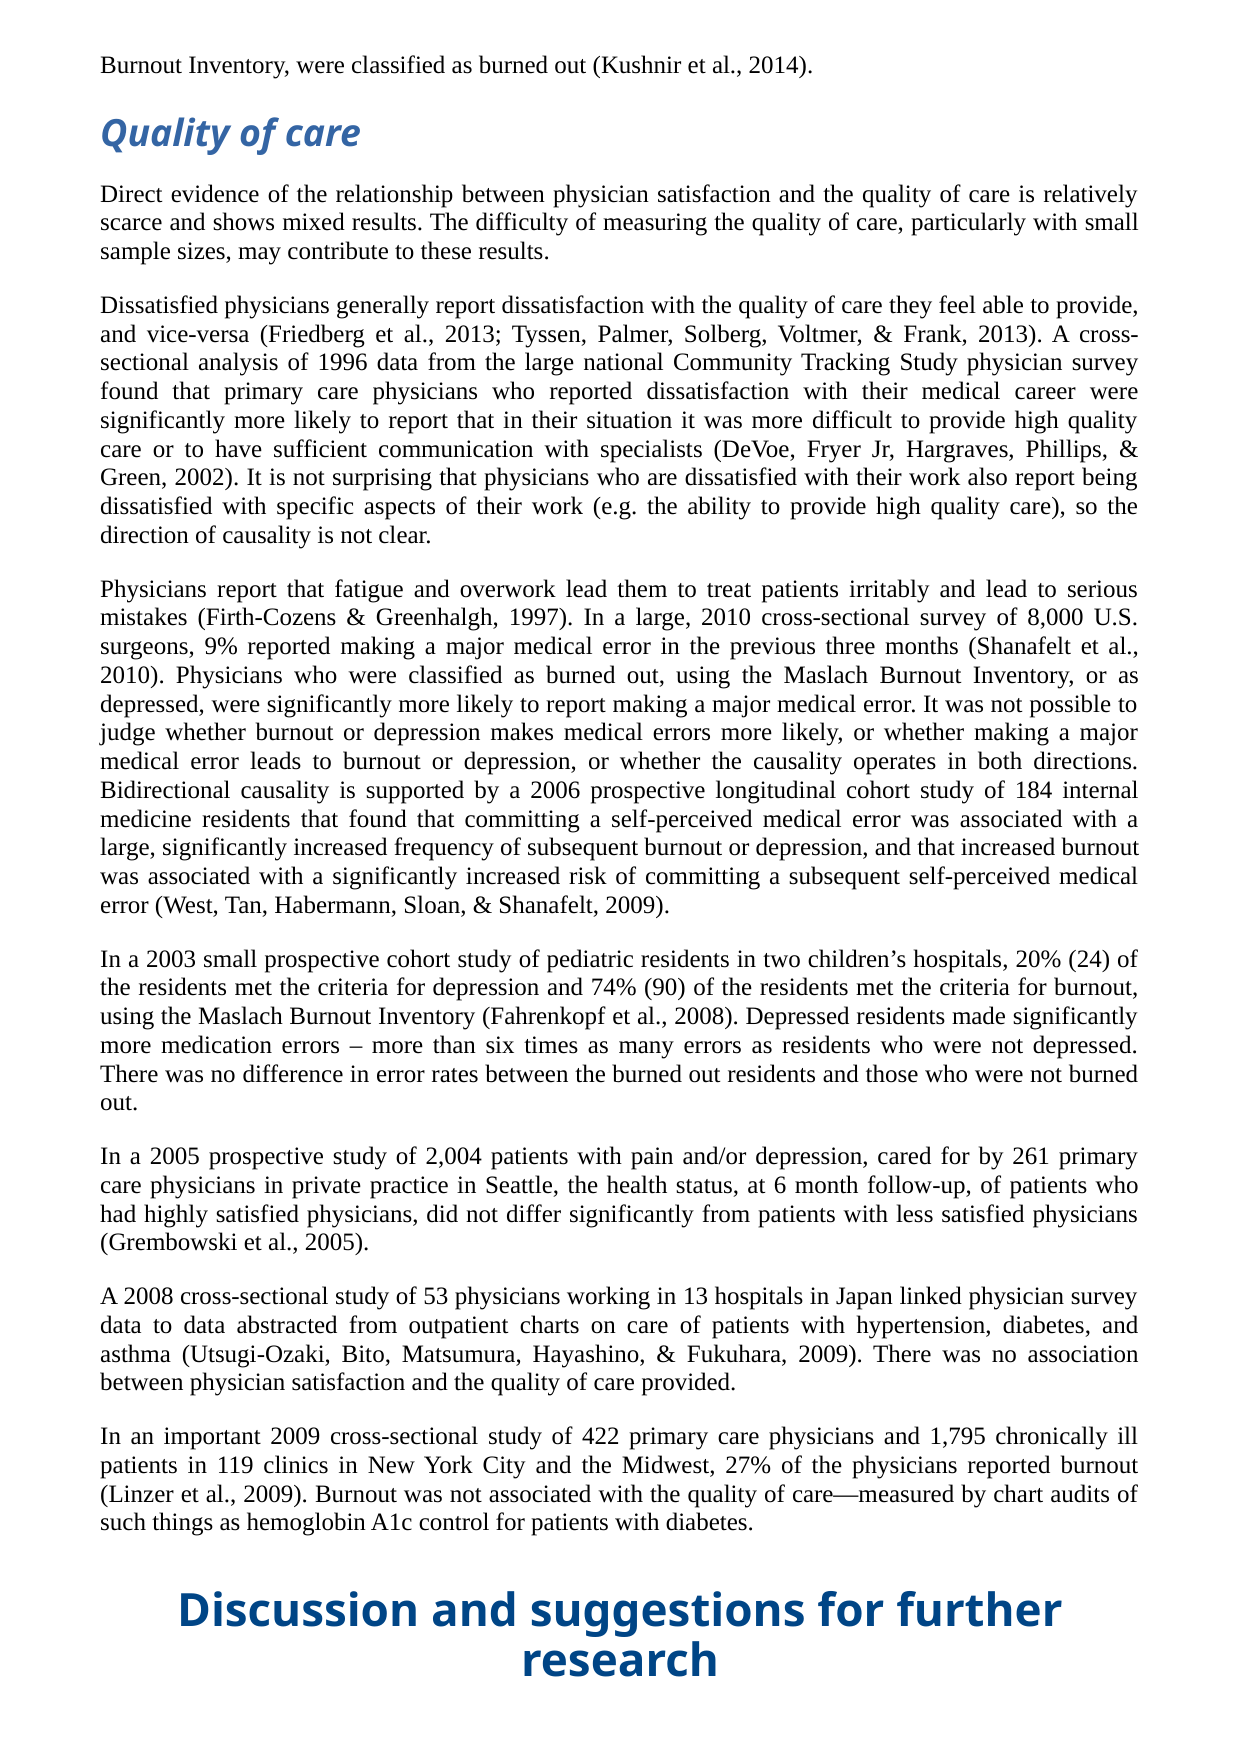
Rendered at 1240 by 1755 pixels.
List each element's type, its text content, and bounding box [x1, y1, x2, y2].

subtitle Discussion and suggestions for further research [100, 1586, 1139, 1686]
text Physicians report that fatigue and overwork lead them to treat patients irritably and lead to serious mistakes (Firth-Cozens & Greenhalgh, 1997). In a large, 2010 cross-sectional survey of 8,000 U.S. surgeons, 9% reported making a major medical error in the previous three months (Shanafelt et al., 2010). Physicians who were classified as burned out, using the Maslach Burnout Inventory, or as depressed, were significantly more likely to report making a major medical error. It was not possible to judge whether burnout or depression makes medical errors more likely, or whether making a major medical error leads to burnout or depression, or whether the causality operates in both directions. Bidirectional causality is supported by a 2006 prospective longitudinal cohort study of 184 internal medicine residents that found that committing a self-perceived medical error was associated with a large, significantly increased frequency of subsequent burnout or depression, and that increased burnout was associated with a significantly increased risk of committing a subsequent self-perceived medical error (West, Tan, Habermann, Sloan, & Shanafelt, 2009). [100, 574, 1139, 919]
text A 2008 cross-sectional study of 53 physicians working in 13 hospitals in Japan linked physician survey data to data abstracted from outpatient charts on care of patients with hypertension, diabetes, and asthma (Utsugi-Ozaki, Bito, Matsumura, Hayashino, & Fukuhara, 2009). There was no association between physician satisfaction and the quality of care provided. [100, 1281, 1139, 1396]
text In a 2005 prospective study of 2,004 patients with pain and/or depression, cared for by 261 primary care physicians in private practice in Seattle, the health status, at 6 month follow-up, of patients who had highly satisfied physicians, did not differ significantly from patients with less satisfied physicians (Grembowski et al., 2005). [100, 1141, 1139, 1256]
text Burnout Inventory, were classified as burned out (Kushnir et al., 2014). [100, 50, 1139, 79]
text Dissatisfied physicians generally report dissatisfaction with the quality of care they feel able to provide, and vice-versa (Friedberg et al., 2013; Tyssen, Palmer, Solberg, Voltmer, & Frank, 2013). A cross-sectional analysis of 1996 data from the large national Community Tracking Study physician survey found that primary care physicians who reported dissatisfaction with their medical career were significantly more likely to report that in their situation it was more difficult to provide high quality care or to have sufficient communication with specialists (DeVoe, Fryer Jr, Hargraves, Phillips, & Green, 2002). It is not surprising that physicians who are dissatisfied with their work also report being dissatisfied with specific aspects of their work (e.g. the ability to provide high quality care), so the direction of causality is not clear. [100, 290, 1139, 549]
text In a 2003 small prospective cohort study of pediatric residents in two children’s hospitals, 20% (24) of the residents met the criteria for depression and 74% (90) of the residents met the criteria for burnout, using the Maslach Burnout Inventory (Fahrenkopf et al., 2008). Depressed residents made significantly more medication errors – more than six times as many errors as residents who were not depressed. There was no difference in error rates between the burned out residents and those who were not burned out. [100, 944, 1139, 1116]
text Direct evidence of the relationship between physician satisfaction and the quality of care is relatively scarce and shows mixed results. The difficulty of measuring the quality of care, particularly with small sample sizes, may contribute to these results. [100, 179, 1139, 265]
text In an important 2009 cross-sectional study of 422 primary care physicians and 1,795 chronically ill patients in 119 clinics in New York City and the Midwest, 27% of the physicians reported burnout (Linzer et al., 2009). Burnout was not associated with the quality of care—measured by chart audits of such things as hemoglobin A1c control for patients with diabetes. [100, 1421, 1139, 1536]
subtitle Quality of care [100, 116, 1139, 154]
